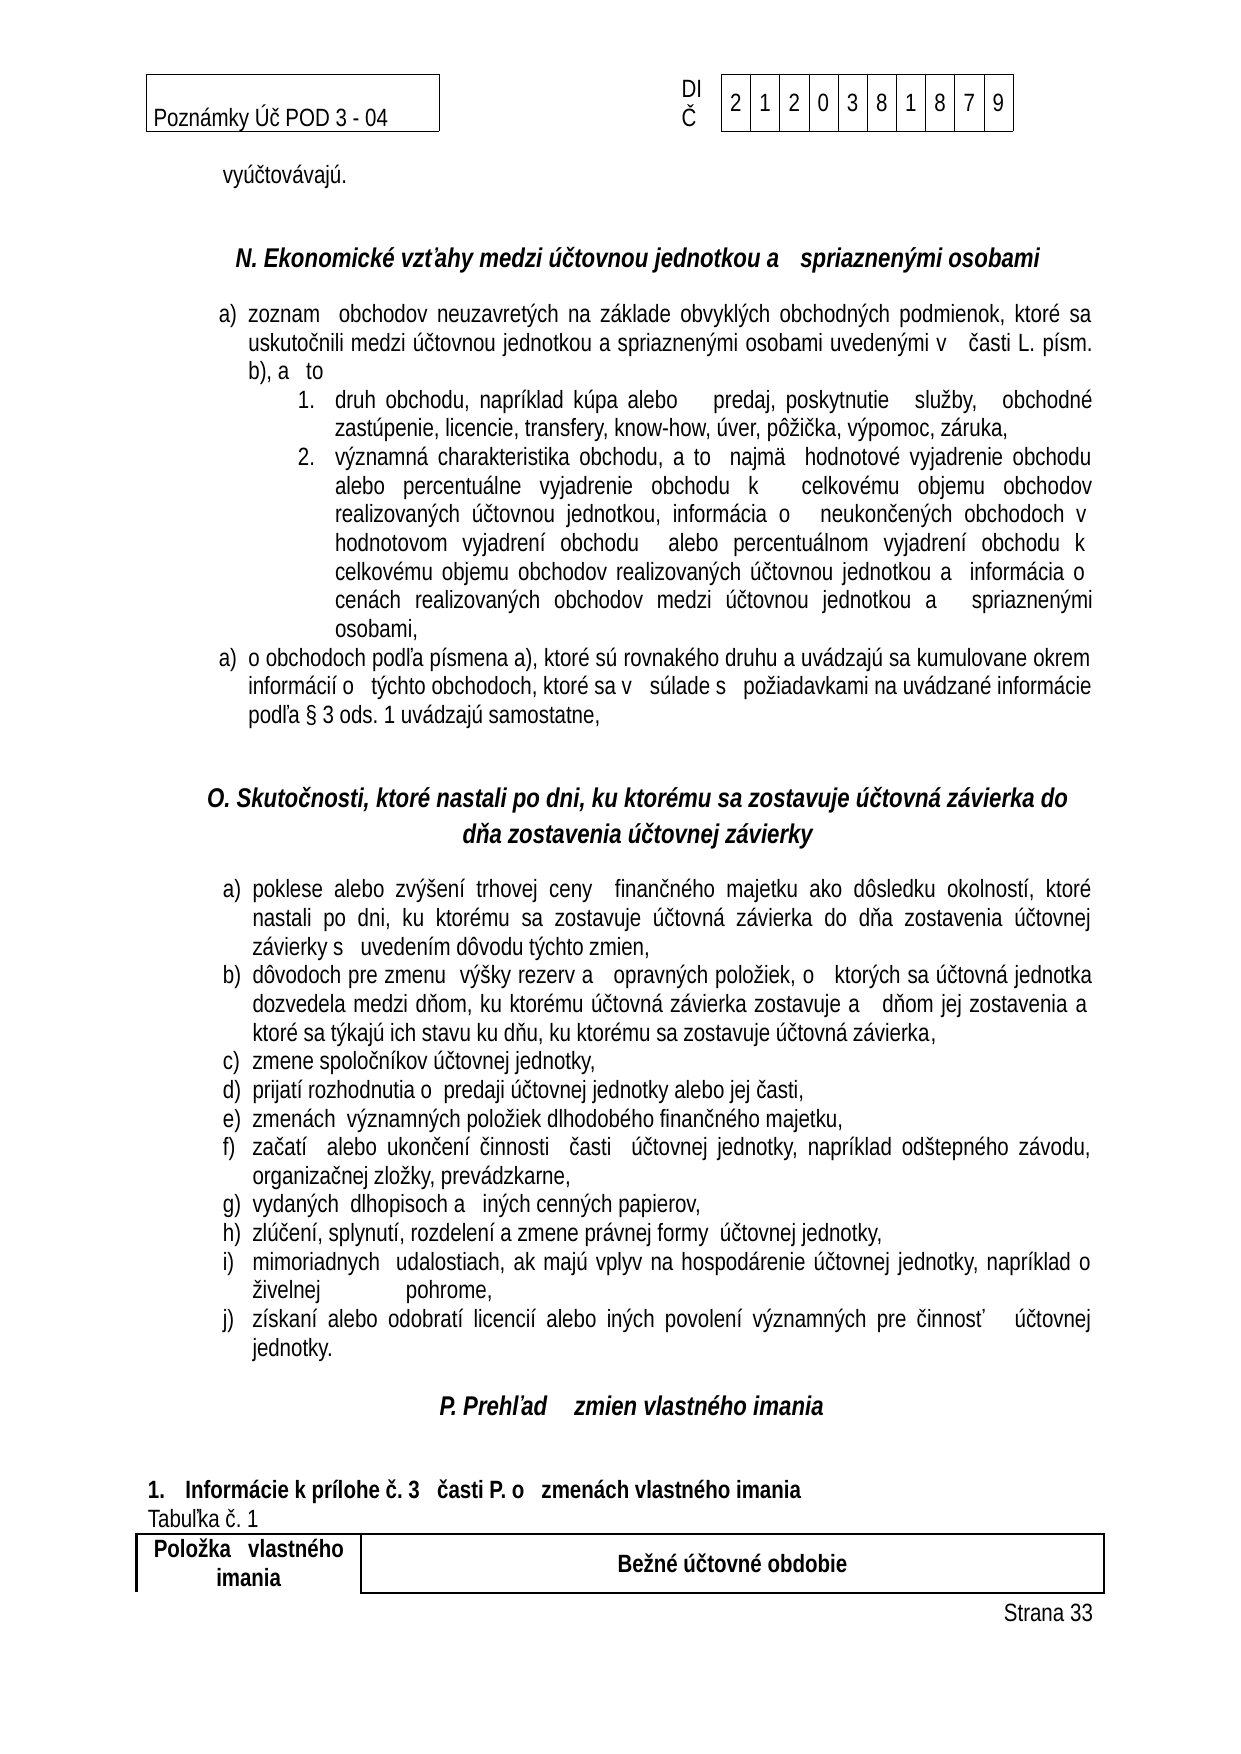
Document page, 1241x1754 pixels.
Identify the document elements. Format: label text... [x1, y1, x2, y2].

table_header Bežné účtovné obdobie [362, 1535, 1103, 1592]
list prijatí rozhodnutia o predaji účtovnej jednotky alebo jej časti, [223, 1075, 1093, 1103]
list mimoriadnych udalostiach, ak majú vplyv na hospodárenie účtovnej jednotky, napríklad o živelnej pohrome, [223, 1247, 1093, 1304]
list začatí alebo ukončení činnosti časti účtovnej jednotky, napríklad odštepného závodu, organizačnej zložky, prevádzkarne, [223, 1132, 1093, 1189]
text Tabuľka č. 1 [148, 1504, 1093, 1532]
list zmene spoločníkov účtovnej jednotky, [223, 1046, 1093, 1075]
list vyúčtovávajú. [185, 160, 1093, 189]
list poklese alebo zvýšení trhovej ceny finančného majetku ako dôsledku okolností, ktoré nastali po dni, ku ktorému sa zostavuje účtovná závierka do dňa zostavenia účtovnej závierky s uvedením dôvodu týchto zmien, [223, 874, 1093, 960]
list druh obchodu, napríklad kúpa alebo predaj, poskytnutie služby, obchodné zastúpenie, licencie, transfery, know-how, úver, pôžička, výpomoc, záruka, [298, 385, 1093, 442]
list zoznam obchodov neuzavretých na základe obvyklých obchodných podmienok, ktoré sa uskutočnili medzi účtovnou jednotkou a spriaznenými osobami uvedenými v časti L. písm. b), a to [218, 299, 1093, 385]
list vydaných dlhopisoch a iných cenných papierov, [223, 1189, 1093, 1218]
list zlúčení, splynutí, rozdelení a zmene právnej formy účtovnej jednotky, [223, 1218, 1093, 1247]
list o obchodoch podľa písmena a), ktoré sú rovnakého druhu a uvádzajú sa kumulovane okrem informácií o týchto obchodoch, ktoré sa v súlade s požiadavkami na uvádzané informácie podľa § 3 ods. 1 uvádzajú samostatne, [218, 643, 1093, 728]
list významná charakteristika obchodu, a to najmä hodnotové vyjadrenie obchodu alebo percentuálne vyjadrenie obchodu k celkovému objemu obchodov realizovaných účtovnou jednotkou, informácia o neukončených obchodoch v hodnotovom vyjadrení obchodu alebo percentuálnom vyjadrení obchodu k celkovému objemu obchodov realizovaných účtovnou jednotkou a informácia o cenách realizovaných obchodov medzi účtovnou jednotkou a spriaznenými osobami, [298, 442, 1093, 643]
text P. Prehľad zmien vlastného imania [185, 1390, 1093, 1421]
list Informácie k prílohe č. 3 časti P. o zmenách vlastného imania [148, 1475, 1093, 1504]
text N. Ekonomické vzťahy medzi účtovnou jednotkou a spriaznenými osobami [185, 242, 1093, 273]
list získaní alebo odobratí licencií alebo iných povolení významných pre činnosť účtovnej jednotky. [223, 1304, 1093, 1361]
list zmenách významných položiek dlhodobého finančného majetku, [223, 1103, 1093, 1132]
list dôvodoch pre zmenu výšky rezerv a opravných položiek, o ktorých sa účtovná jednotka dozvedela medzi dňom, ku ktorému účtovná závierka zostavuje a dňom jej zostavenia a ktoré sa týkajú ich stavu ku dňu, ku ktorému sa zostavuje účtovná závierka, [223, 960, 1093, 1046]
text O. Skutočnosti, ktoré nastali po dni, ku ktorému sa zostavuje účtovná závierka do dňa zostavenia účtovnej závierky [185, 782, 1093, 849]
table_header Položka vlastného imania [138, 1535, 360, 1592]
